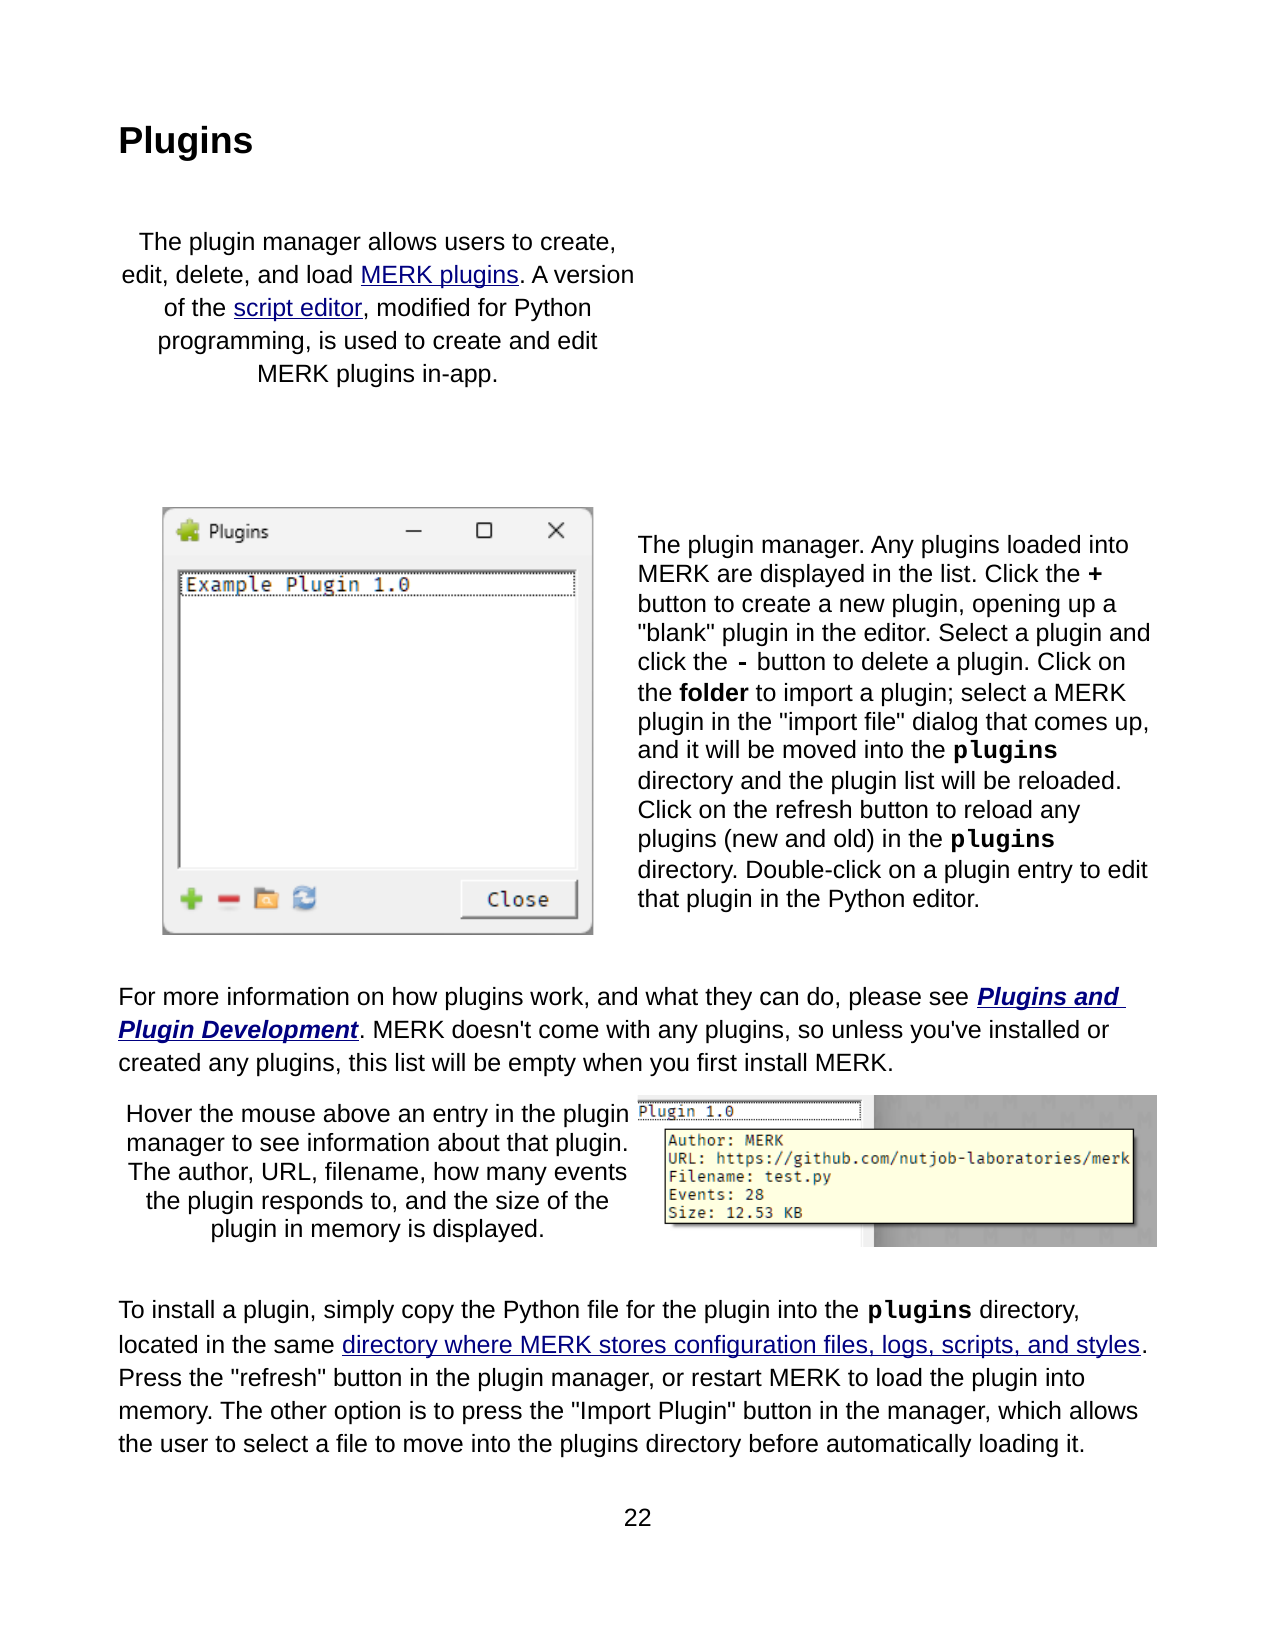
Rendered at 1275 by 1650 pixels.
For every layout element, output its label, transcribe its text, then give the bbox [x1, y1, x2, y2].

table_header [118, 508, 162, 934]
picture [162, 507, 594, 935]
picture [637, 1095, 1157, 1247]
subtitle Plugins [118, 118, 1157, 161]
text For more information on how plugins work, and what they can do, please see Plugins and Plugin Development. MERK doesn't come with any plugins, so unless you've installed or created any plugins, this list will be empty when you first install MERK. [118, 982, 1157, 1077]
table_header Hover the mouse above an entry in the plugin manager to see information about that plugin. The author, URL, filename, how many events the plugin responds to, and the size of the plugin in memory is displayed. [118, 1096, 637, 1247]
text To install a plugin, simply copy the Python file for the plugin into the plugins directory, located in the same directory where MERK stores configuration files, logs, scripts, and styles. Press the "refresh" button in the plugin manager, or restart MERK to load the plugin into memory. The other option is to press the "Import Plugin" button in the manager, which allows the user to select a file to move into the plugins directory before automatically loading it. [118, 1295, 1157, 1458]
table_header The plugin manager allows users to create, edit, delete, and load MERK plugins. A version of the script editor, modified for Python programming, is used to create and edit MERK plugins in-app. [118, 174, 637, 460]
table_header The plugin manager. Any plugins loaded into MERK are displayed in the list. Click the + button to create a new plugin, opening up a "blank" plugin in the editor. Select a plugin and click the - button to delete a plugin. Click on the folder to import a plugin; select a MERK plugin in the "import file" dialog that comes up, and it will be moved into the plugins directory and the plugin list will be reloaded. Click on the refresh button to reload any plugins (new and old) in the plugins directory. Double-click on a plugin entry to edit that plugin in the Python editor. [638, 508, 1157, 934]
table_header [638, 174, 1157, 460]
table_header [594, 508, 637, 934]
